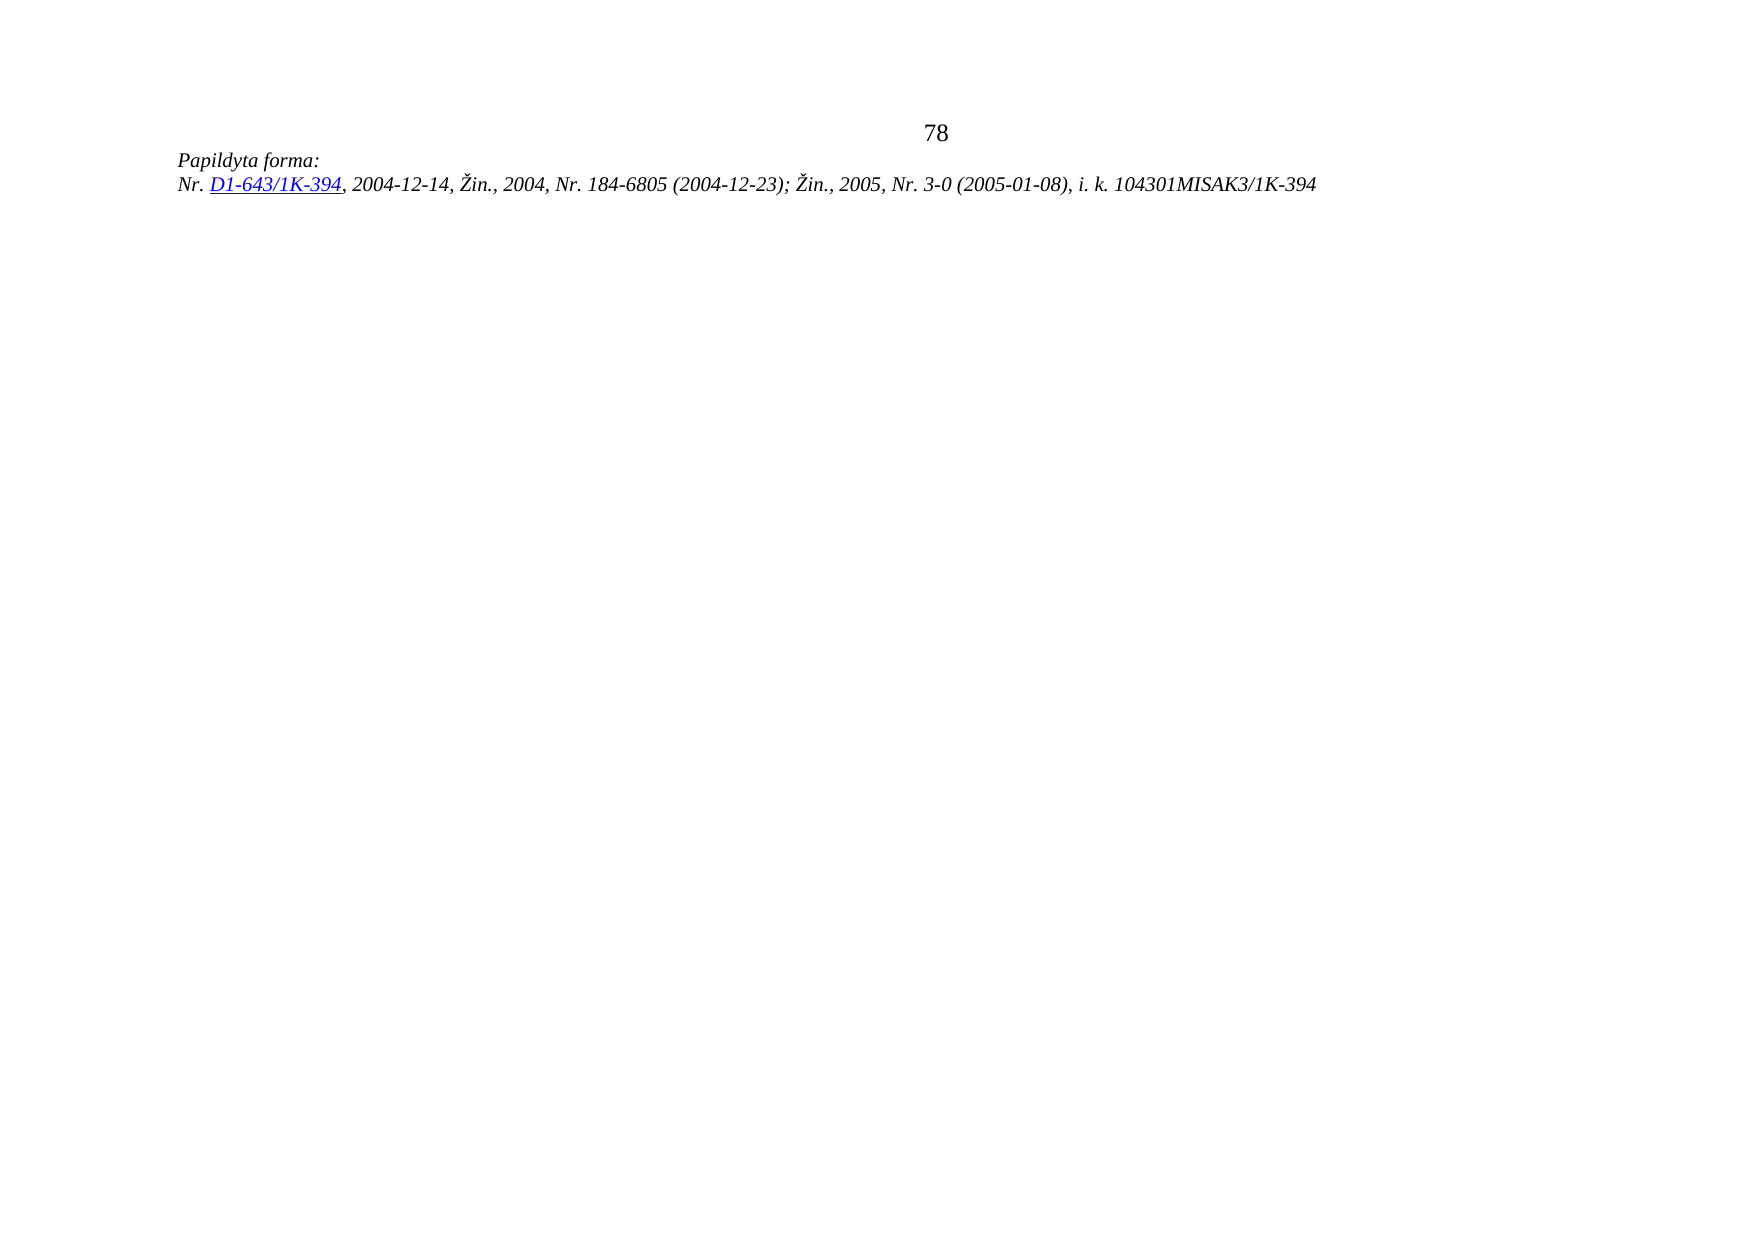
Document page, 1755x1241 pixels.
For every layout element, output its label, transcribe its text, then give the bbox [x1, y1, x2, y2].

text Papildyta forma: [177, 148, 1695, 172]
text Nr. D1-643/1K-394, 2004-12-14, Žin., 2004, Nr. 184-6805 (2004-12-23); Žin., 2005, Nr. 3-0 (2005-01-08), i. k. 104301MISAK3/1K-394 [177, 172, 1695, 196]
